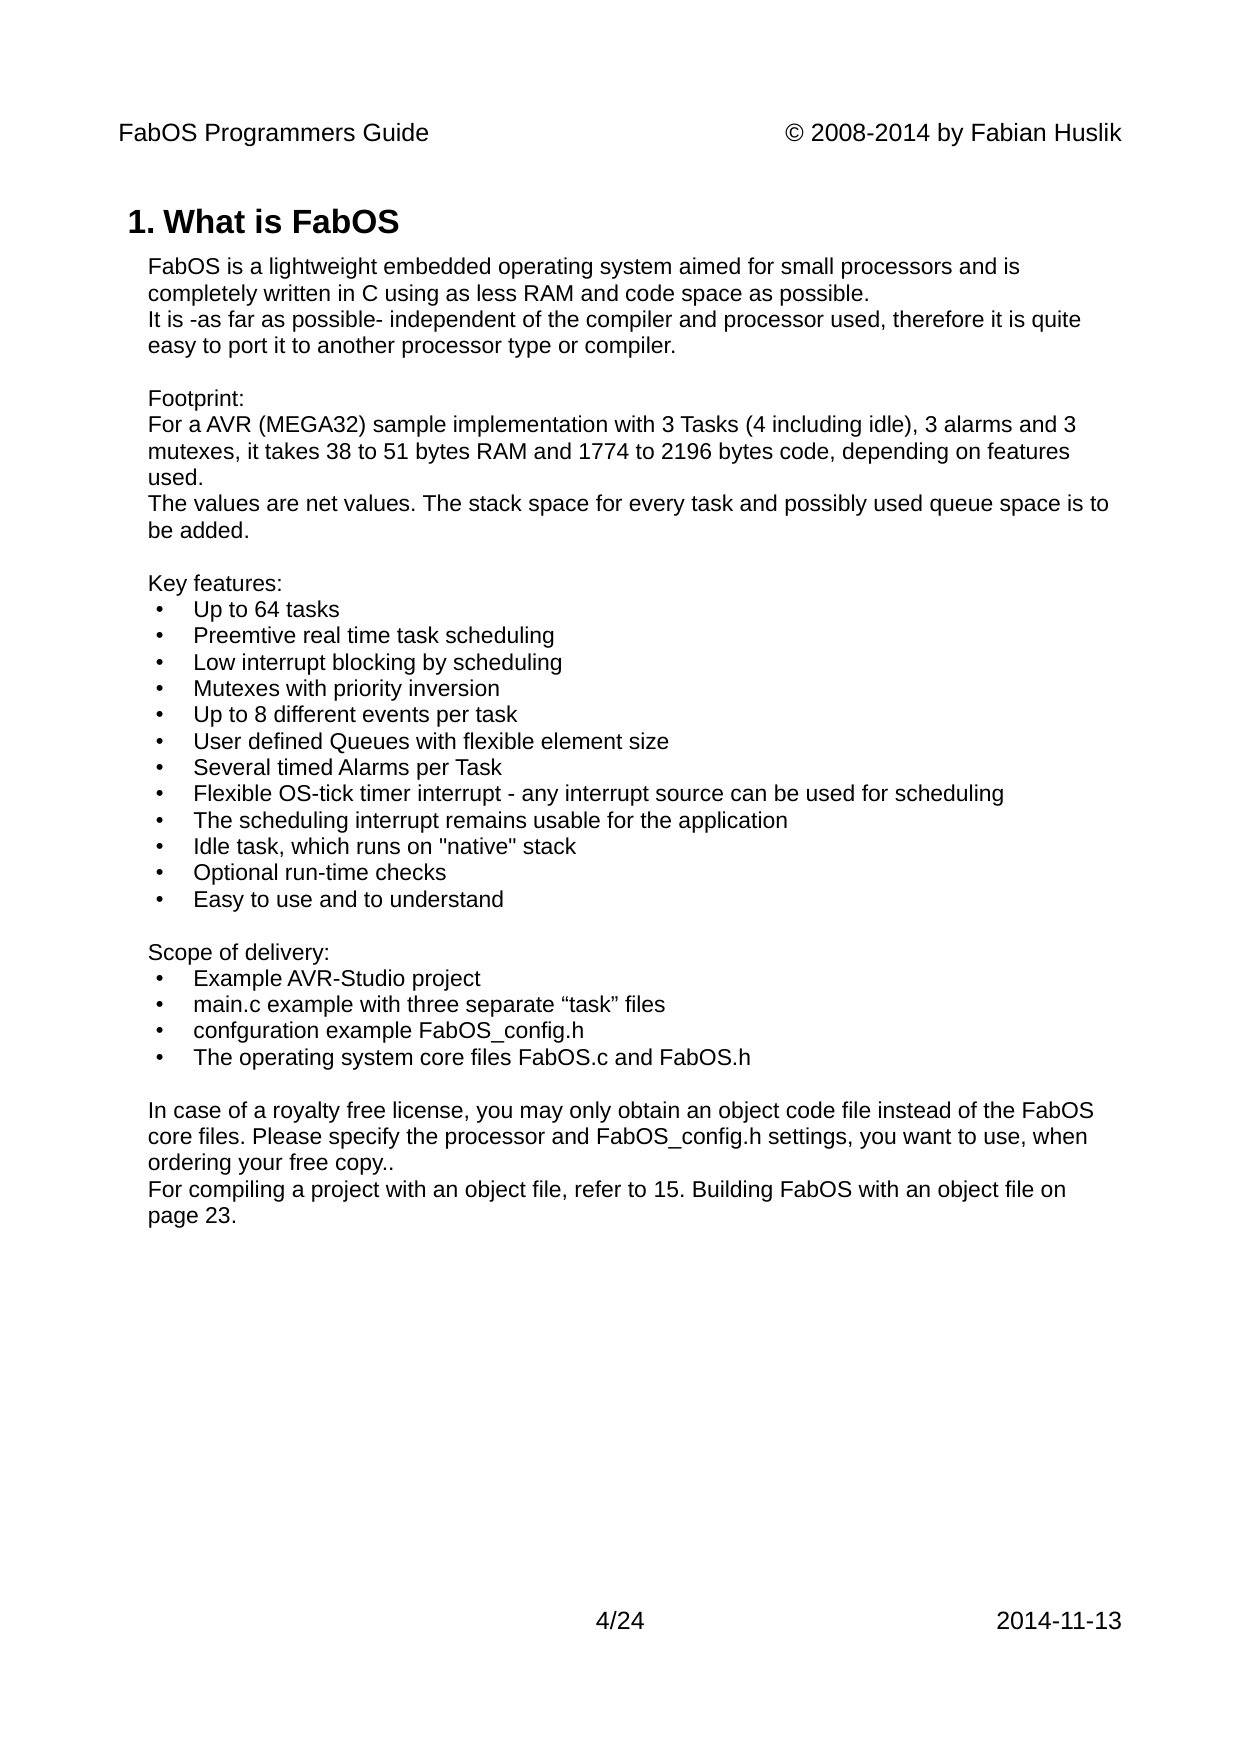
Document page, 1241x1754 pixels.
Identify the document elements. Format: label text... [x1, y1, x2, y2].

list Up to 8 different events per task [156, 701, 1122, 728]
list Easy to use and to understand [156, 886, 1122, 912]
subtitle What is FabOS [118, 202, 1122, 241]
list confguration example FabOS_config.h [156, 1017, 1122, 1044]
list Example AVR-Studio project [156, 965, 1122, 991]
text For a AVR (MEGA32) sample implementation with 3 Tasks (4 including idle), 3 alarms and 3 mutexes, it takes 38 to 51 bytes RAM and 1774 to 2196 bytes code, depending on features used. [148, 411, 1122, 490]
text For compiling a project with an object file, refer to 15. Building FabOS with an object file on page 23. [148, 1176, 1122, 1228]
text Footprint: [148, 385, 1122, 411]
list Mutexes with priority inversion [156, 675, 1122, 701]
list Preemtive real time task scheduling [156, 622, 1122, 648]
list Several timed Alarms per Task [156, 754, 1122, 780]
list User defined Queues with flexible element size [156, 728, 1122, 754]
text Key features: [148, 569, 1122, 596]
text In case of a royalty free license, you may only obtain an object code file instead of the FabOS core files. Please specify the processor and FabOS_config.h settings, you want to use, when ordering your free copy.. [148, 1097, 1122, 1176]
list main.c example with three separate “task” files [156, 991, 1122, 1017]
list Optional run-time checks [156, 859, 1122, 886]
text Scope of delivery: [148, 938, 1122, 965]
list Idle task, which runs on "native" stack [156, 833, 1122, 859]
text FabOS is a lightweight embedded operating system aimed for small processors and is completely written in C using as less RAM and code space as possible. [148, 253, 1122, 306]
list Low interrupt blocking by scheduling [156, 648, 1122, 675]
list Flexible OS-tick timer interrupt - any interrupt source can be used for scheduling [156, 780, 1122, 807]
list Up to 64 tasks [156, 596, 1122, 622]
list The scheduling interrupt remains usable for the application [156, 807, 1122, 833]
text The values are net values. The stack space for every task and possibly used queue space is to be added. [148, 490, 1122, 543]
text It is -as far as possible- independent of the compiler and processor used, therefore it is quite easy to port it to another processor type or compiler. [148, 306, 1122, 359]
list The operating system core files FabOS.c and FabOS.h [156, 1044, 1122, 1070]
